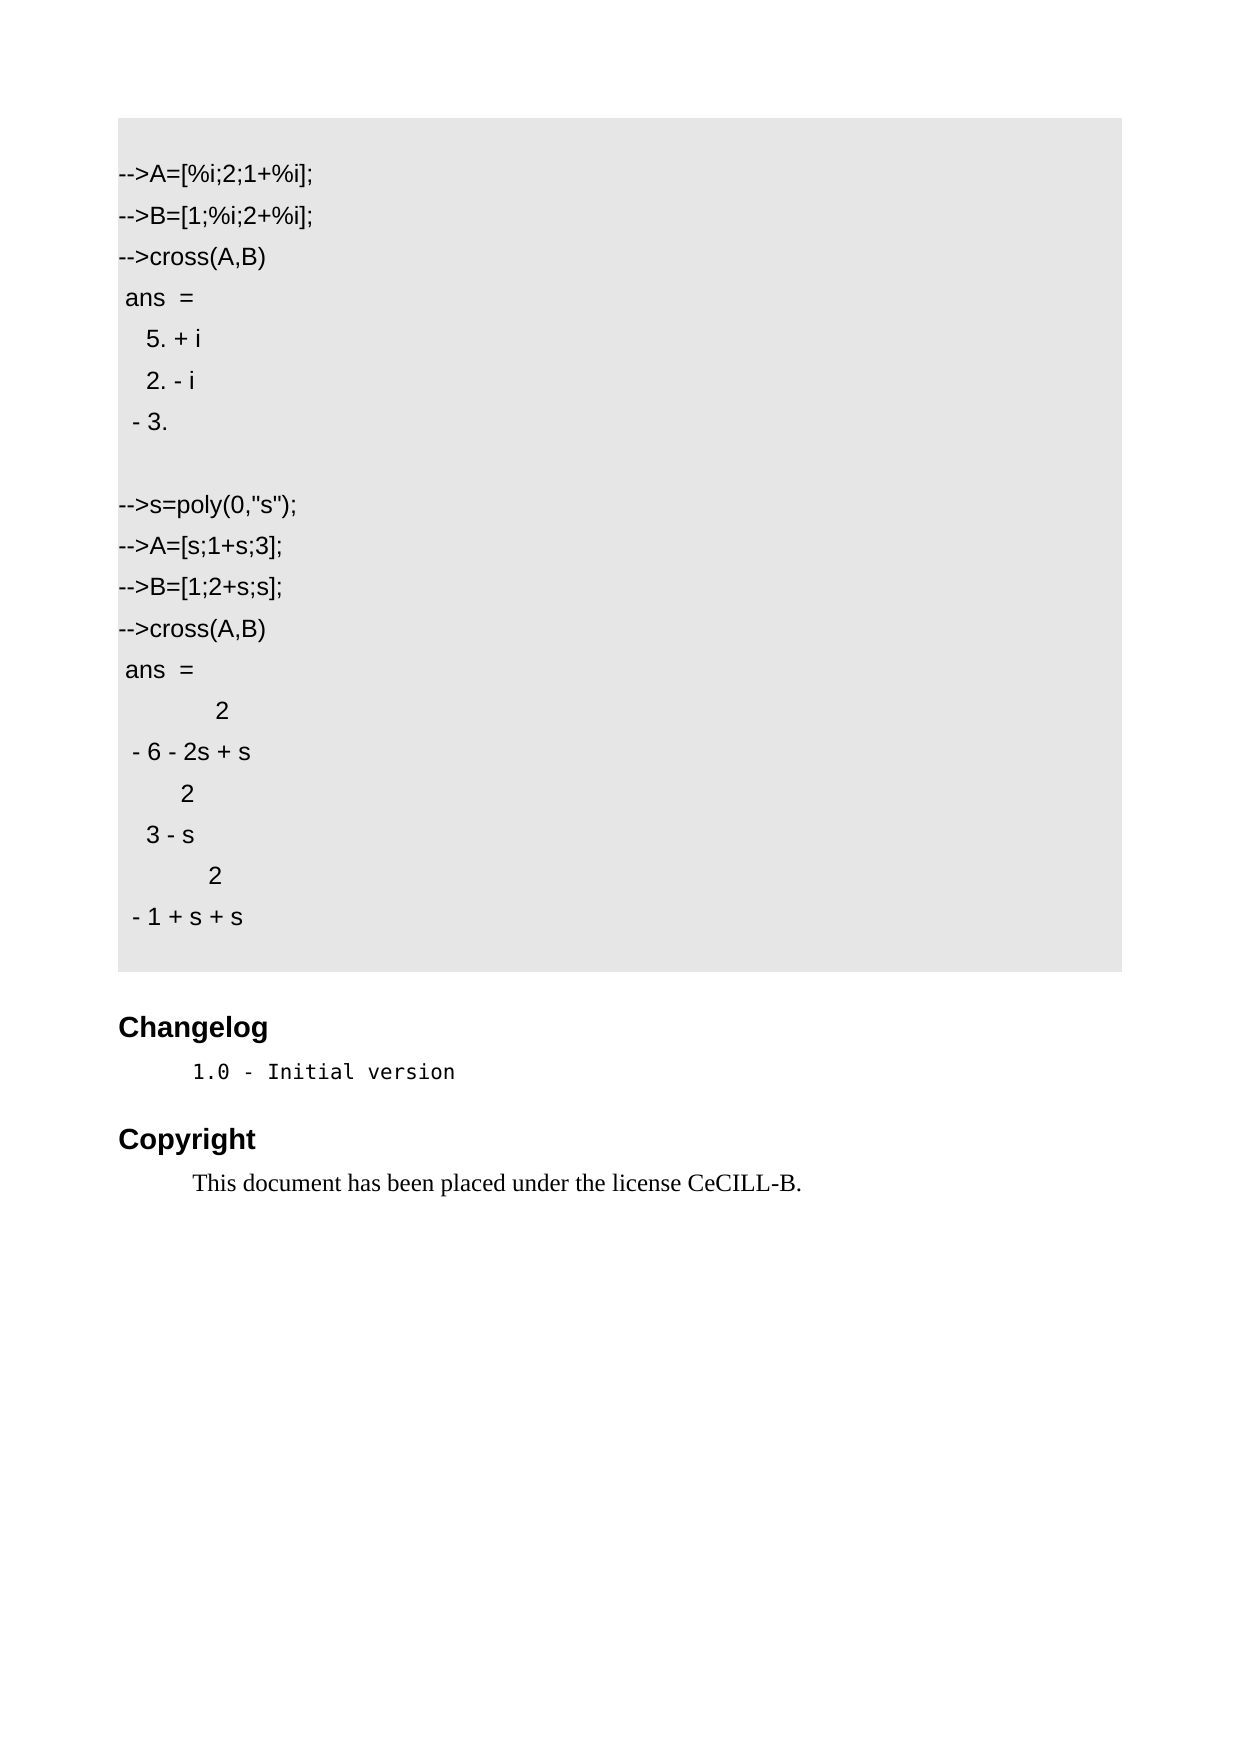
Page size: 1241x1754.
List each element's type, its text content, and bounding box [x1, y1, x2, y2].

text 2 [118, 861, 1122, 890]
text 1.0 - Initial version [118, 1056, 1122, 1084]
text - 3. [118, 407, 1122, 436]
subtitle Copyright [118, 1122, 1122, 1156]
text -->B=[1;%i;2+%i]; [118, 201, 1122, 229]
text 5. + i [118, 324, 1122, 353]
text This document has been placed under the license CeCILL-B. [118, 1168, 1122, 1197]
text -->cross(A,B) [118, 242, 1122, 271]
text -->A=[%i;2;1+%i]; [118, 159, 1122, 188]
text 2 [118, 778, 1122, 807]
subtitle Changelog [118, 1010, 1122, 1043]
text - 6 - 2s + s [118, 737, 1122, 766]
text ans = [118, 655, 1122, 683]
text 2 [118, 696, 1122, 725]
text -->B=[1;2+s;s]; [118, 572, 1122, 601]
text 2. - i [118, 366, 1122, 394]
text -->cross(A,B) [118, 613, 1122, 642]
text ans = [118, 283, 1122, 312]
text -->s=poly(0,"s"); [118, 490, 1122, 518]
text 3 - s [118, 820, 1122, 848]
text - 1 + s + s [118, 902, 1122, 931]
text -->A=[s;1+s;3]; [118, 531, 1122, 560]
